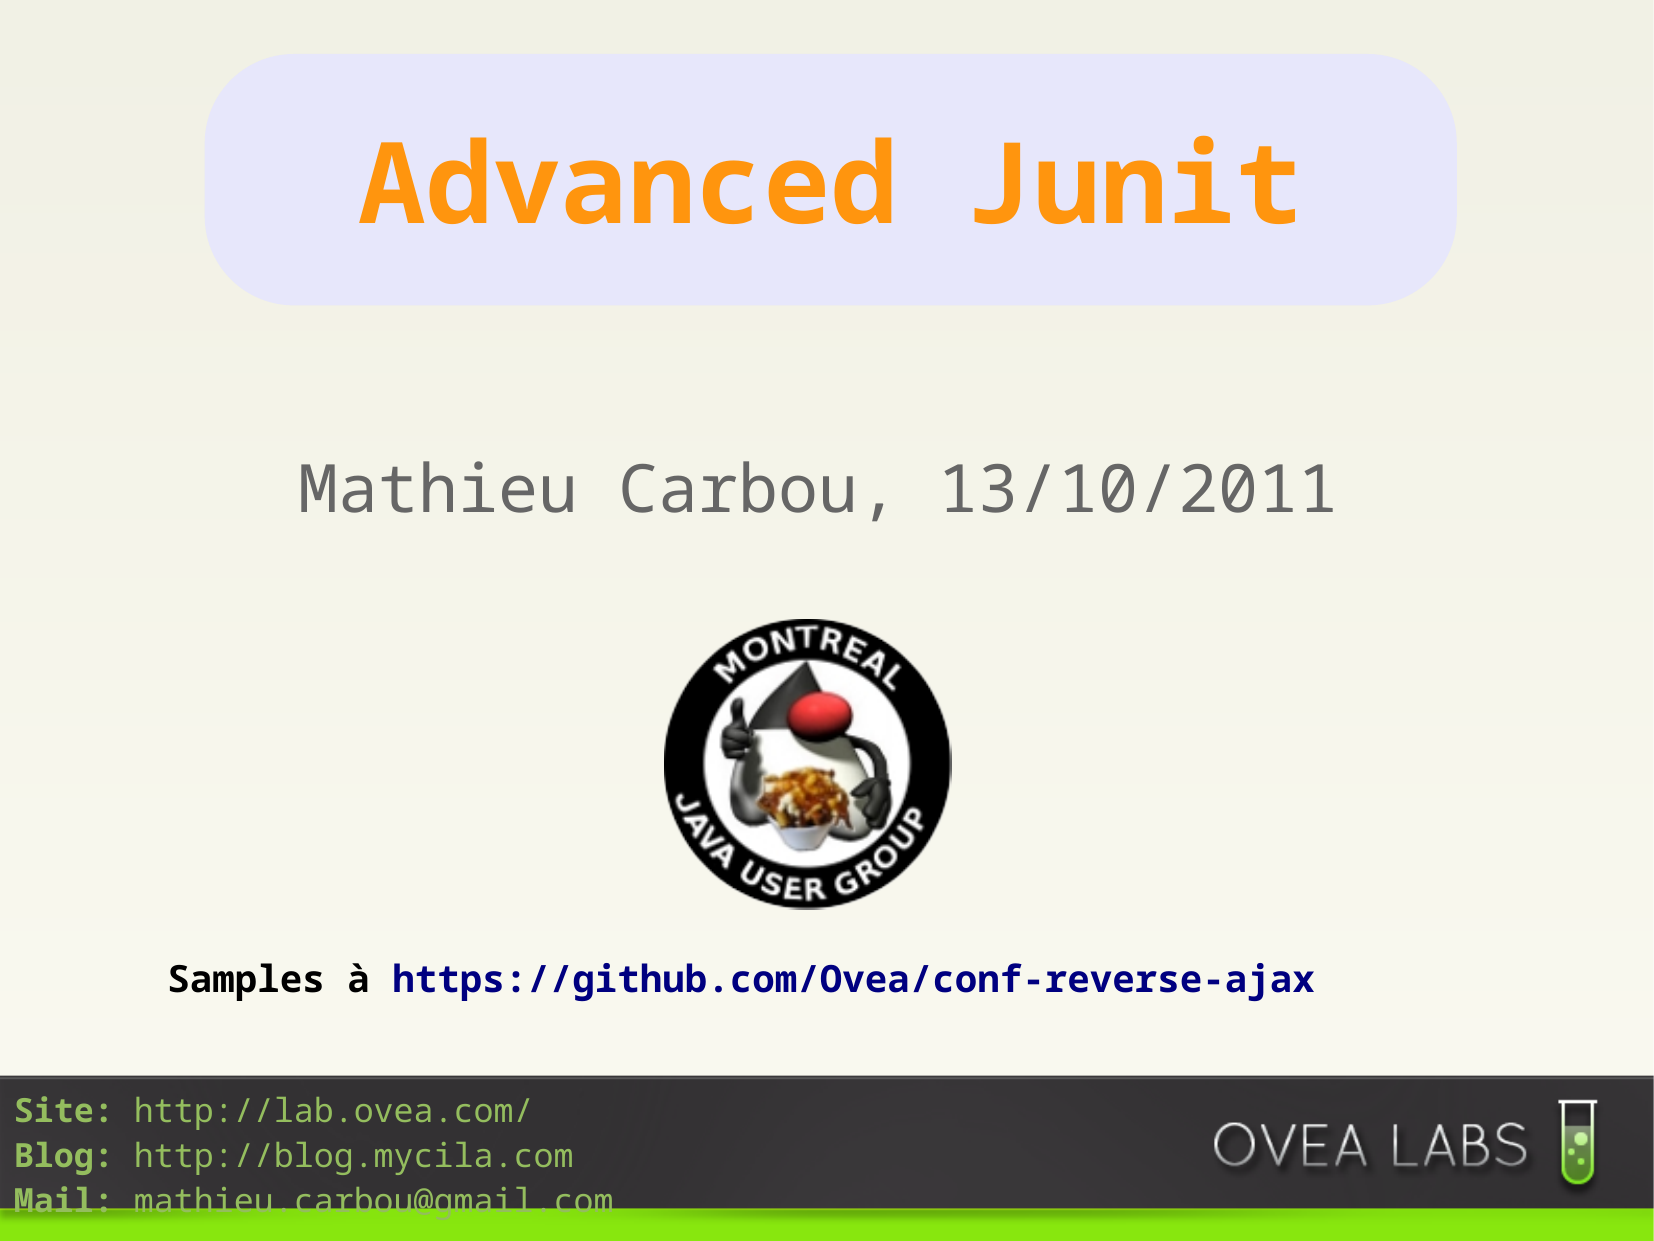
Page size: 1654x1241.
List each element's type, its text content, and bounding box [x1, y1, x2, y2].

text_box Advanced Junit [204, 53, 1457, 306]
picture [0, 0, 1654, 1241]
text_box Samples à https://github.com/Ovea/conf-reverse-ajax [152, 944, 1228, 1004]
text_box Mathieu Carbou, 13/10/2011 [283, 433, 1360, 516]
